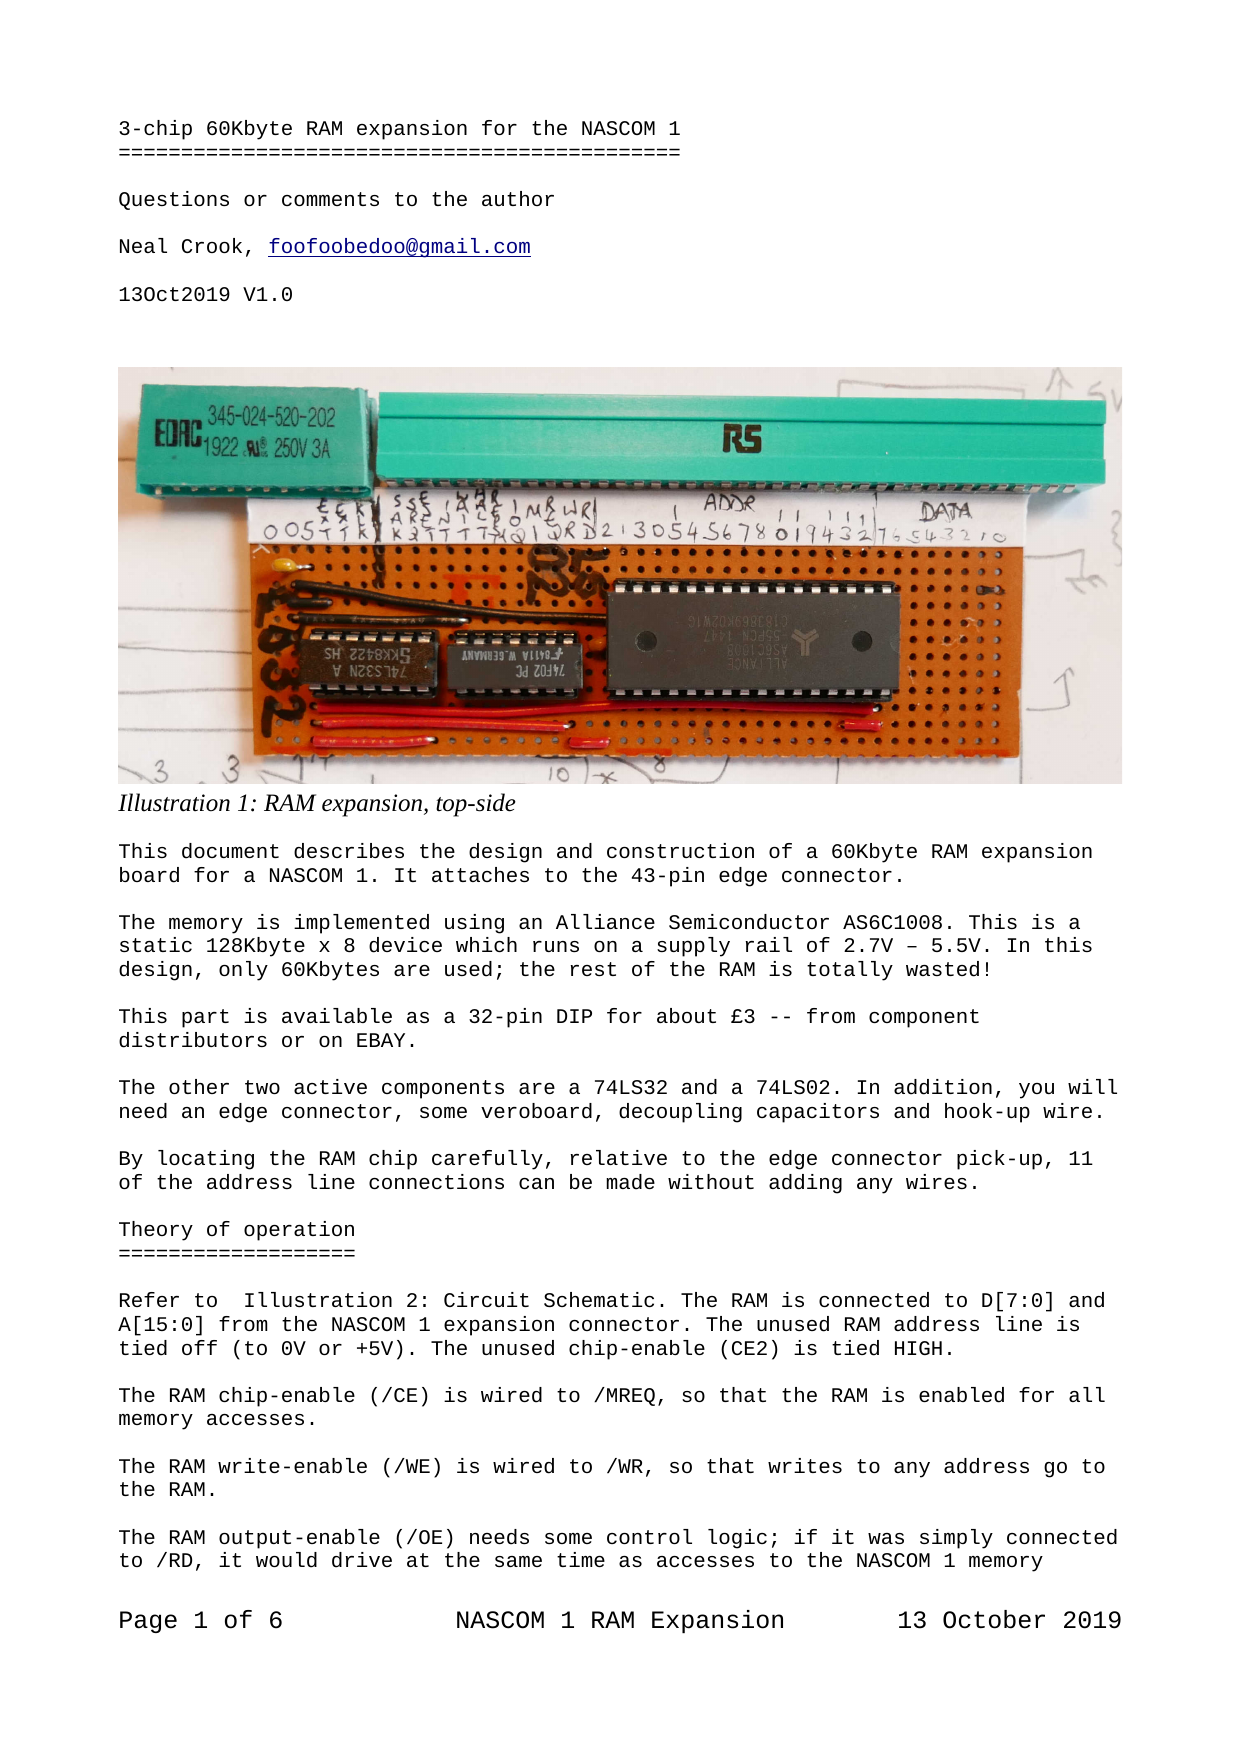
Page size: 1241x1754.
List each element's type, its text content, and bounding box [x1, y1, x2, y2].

text The RAM write-enable (/WE) is wired to /WR, so that writes to any address go to the RAM. [118, 1456, 1122, 1503]
text The other two active components are a 74LS32 and a 74LS02. In addition, you will need an edge connector, some veroboard, decoupling capacitors and hook-up wire. [118, 1077, 1122, 1125]
text 13Oct2019 V1.0 [118, 284, 1122, 307]
text The memory is implemented using an Alliance Semiconductor AS6C1008. This is a static 128Kbyte x 8 device which runs on a supply rail of 2.7V – 5.5V. In this design, only 60Kbytes are used; the rest of the RAM is totally wasted! [118, 912, 1122, 983]
text Theory of operation [118, 1219, 1122, 1243]
picture [118, 367, 1123, 784]
text The RAM output-enable (/OE) needs some control logic; if it was simply connected to /RD, it would drive at the same time as accesses to the NASCOM 1 memory [118, 1527, 1122, 1574]
text 3-chip 60Kbyte RAM expansion for the NASCOM 1 [118, 118, 1122, 142]
text By locating the RAM chip carefully, relative to the edge connector pick-up, 11 of the address line connections can be made without adding any wires. [118, 1148, 1122, 1196]
text distributors or on EBAY. [118, 1030, 1122, 1054]
text Neal Crook, foofoobedoo@gmail.com [118, 236, 1122, 260]
text Illustration 1: RAM expansion, top-side [118, 784, 1122, 817]
text ============================================= [118, 142, 1122, 165]
text =================== [118, 1243, 1122, 1267]
text Refer to Illustration 2: Circuit Schematic. The RAM is connected to D[7:0] and A[15:0] from the NASCOM 1 expansion connector. The unused RAM address line is tied off (to 0V or +5V). The unused chip-enable (CE2) is tied HIGH. [118, 1290, 1122, 1361]
text Questions or comments to the author [118, 189, 1122, 213]
text The RAM chip-enable (/CE) is wired to /MREQ, so that the RAM is enabled for all memory accesses. [118, 1385, 1122, 1432]
text This part is available as a 32-pin DIP for about £3 -- from component [118, 1006, 1122, 1030]
text This document describes the design and construction of a 60Kbyte RAM expansion board for a NASCOM 1. It attaches to the 43-pin edge connector. [118, 841, 1122, 888]
